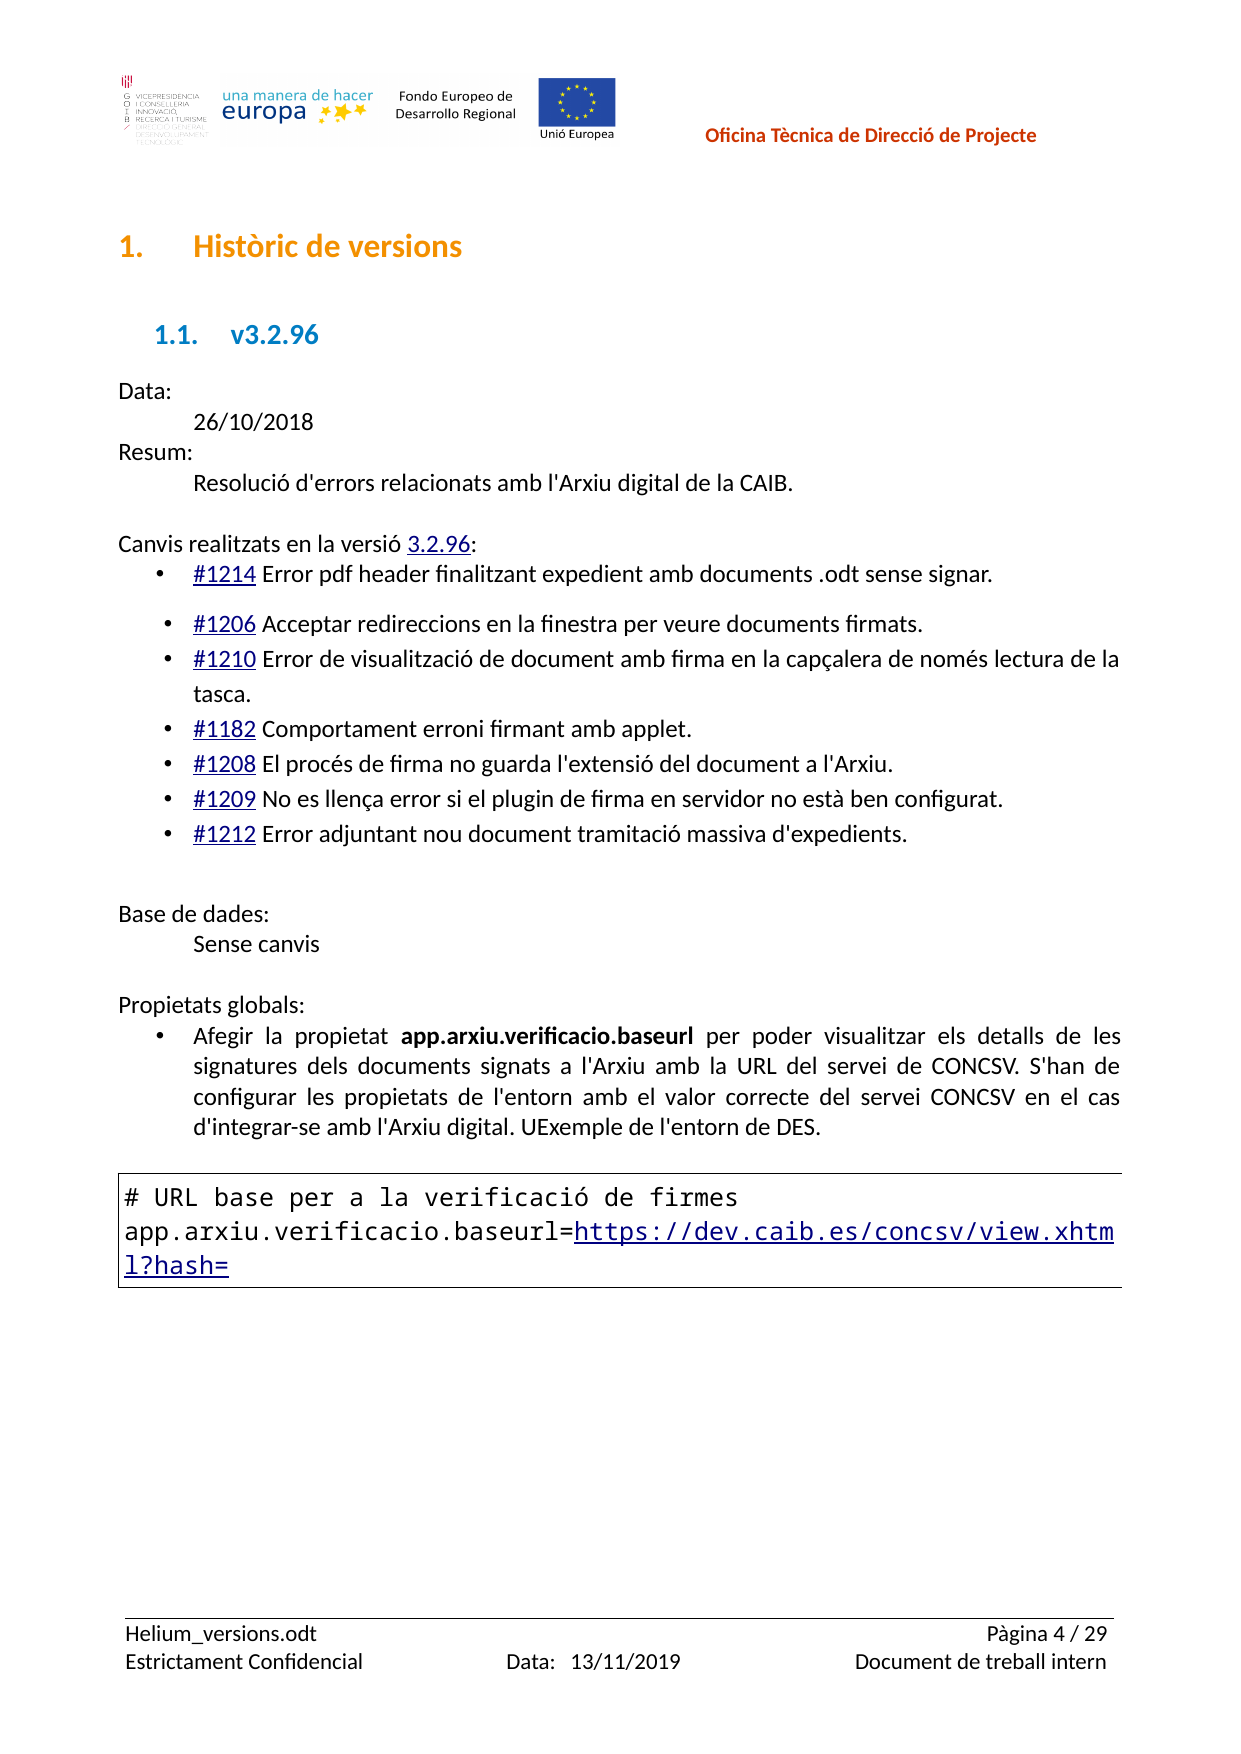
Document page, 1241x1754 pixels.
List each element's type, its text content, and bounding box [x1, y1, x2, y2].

list #1214 Error pdf header finalitzant expedient amb documents .odt sense signar. [156, 558, 1122, 589]
text Canvis realitzats en la versió 3.2.96: [118, 528, 1122, 558]
list #1208 El procés de firma no guarda l'extensió del document a l'Arxiu. [164, 748, 1122, 778]
text Resolució d'errors relacionats amb l'Arxiu digital de la CAIB. [118, 467, 1122, 497]
text Resum: [118, 436, 1122, 467]
list Afegir la propietat app.arxiu.verificacio.baseurl per poder visualitzar els detalls de les signatures dels documents signats a l'Arxiu amb la URL del servei de CONCSV. S'han de configurar les propietats de l'entorn amb el valor correcte del servei CONCSV en el cas d'integrar-se amb l'Arxiu digital. UExemple de l'entorn de DES. [156, 1020, 1122, 1142]
list #1182 Comportament erroni firmant amb applet. [164, 713, 1122, 743]
list #1212 Error adjuntant nou document tramitació massiva d'expedients. [164, 818, 1122, 848]
subtitle v3.2.96 [153, 316, 1122, 351]
text Propietats globals: [118, 989, 1122, 1020]
list #1209 No es llença error si el plugin de firma en servidor no està ben configurat. [164, 783, 1122, 813]
list #1210 Error de visualització de document amb firma en la capçalera de només lectura de la tasca. [164, 643, 1122, 708]
text 26/10/2018 [118, 406, 1122, 436]
text Sense canvis [118, 928, 1122, 959]
text Base de dades: [118, 898, 1122, 928]
text Data: [118, 375, 1122, 406]
picture [118, 73, 213, 147]
subtitle Històric de versions [118, 225, 1122, 266]
list #1206 Acceptar redireccions en la finestra per veure documents firmats. [164, 608, 1122, 638]
picture [219, 73, 621, 147]
table_header # URL base per a la verificació de firmes app.arxiu.verificacio.baseurl=https://dev.caib.es/concsv/view.xhtml?hash= [119, 1174, 1122, 1287]
